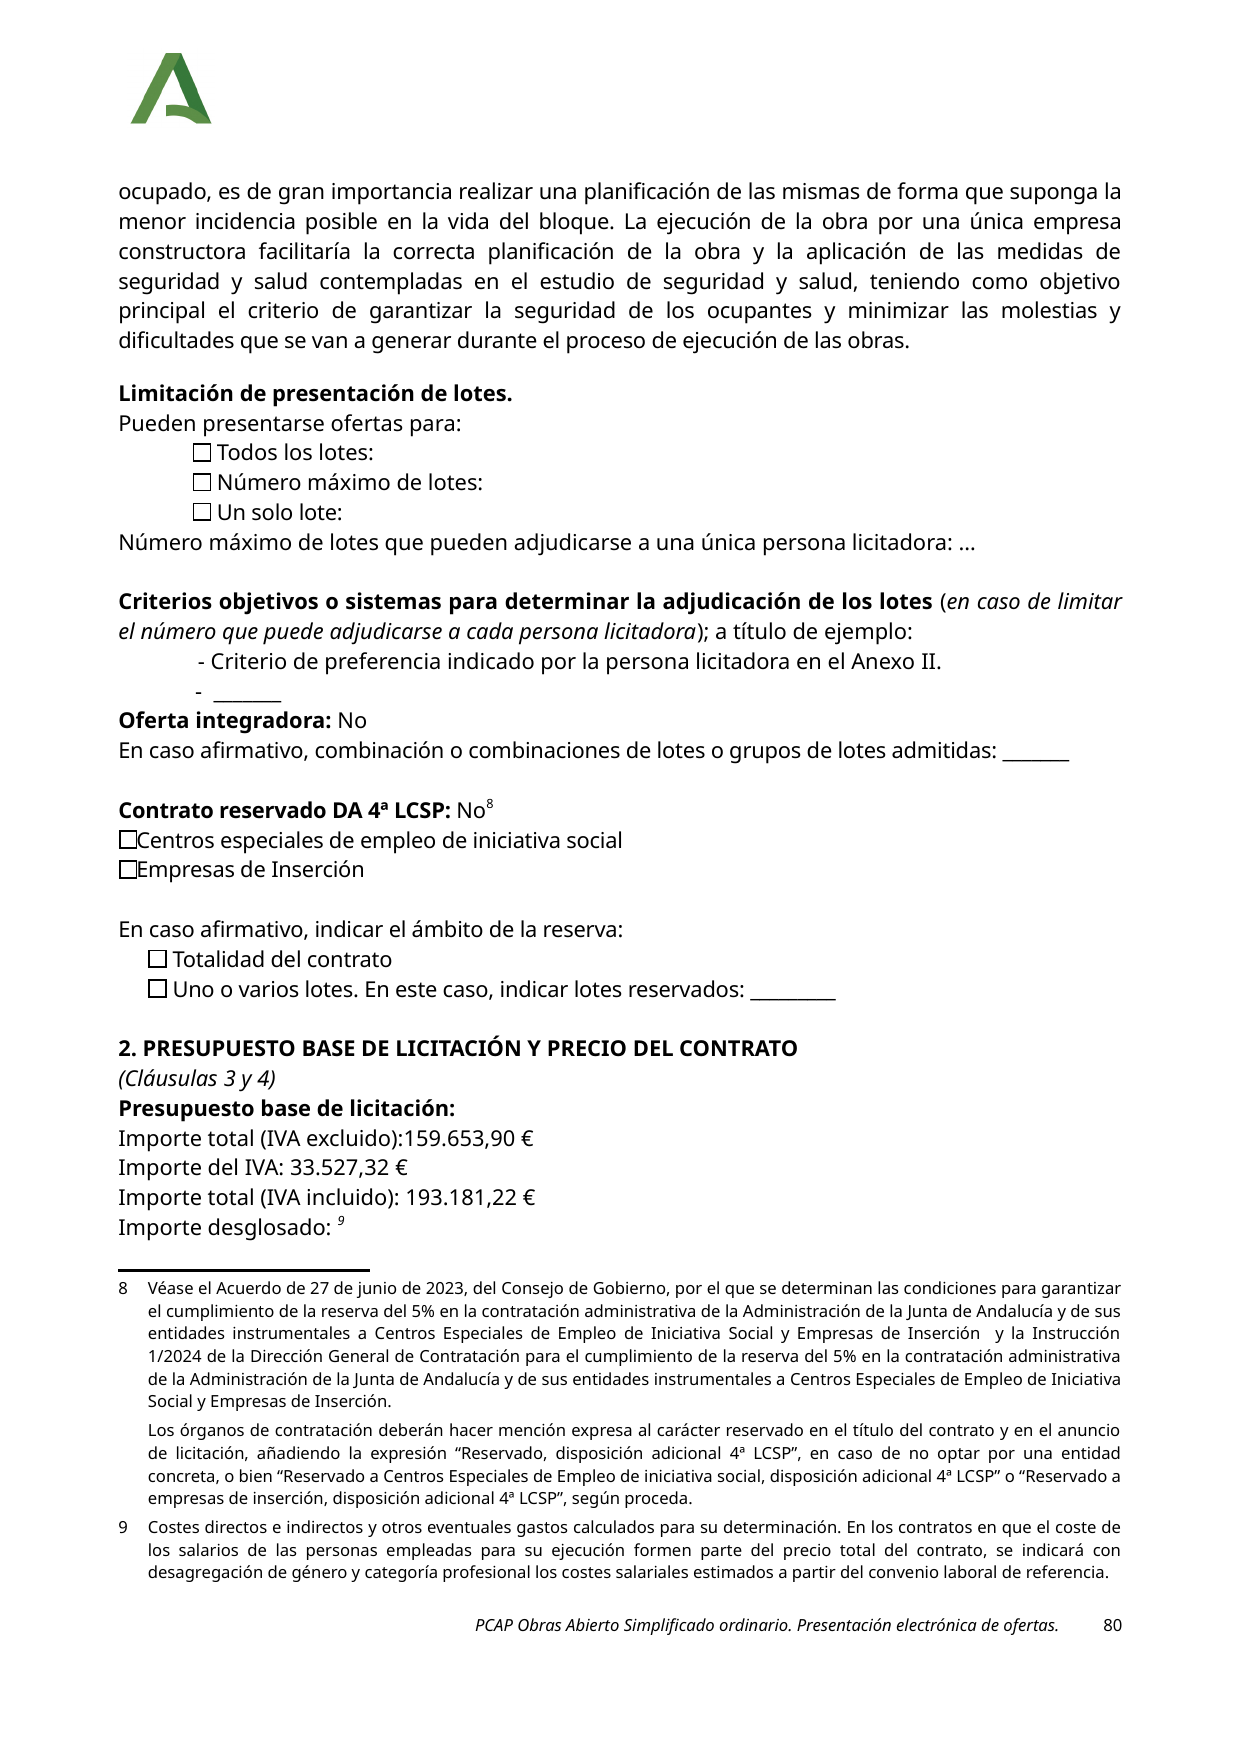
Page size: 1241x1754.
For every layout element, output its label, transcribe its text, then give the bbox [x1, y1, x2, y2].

text Importe total (IVA incluido): 193.181,22 € [118, 1182, 1122, 1212]
picture [127, 48, 216, 128]
text - _______ [118, 676, 1122, 706]
text Centros especiales de empleo de iniciativa social [118, 825, 1122, 854]
text Limitación de presentación de lotes. [118, 378, 1122, 408]
text Criterios objetivos o sistemas para determinar la adjudicación de los lotes (en caso de limitar el número que puede adjudicarse a cada persona licitadora); a título de ejemplo: [118, 586, 1122, 646]
text (Cláusulas 3 y 4) [118, 1063, 1122, 1093]
text Véase el Acuerdo de 27 de junio de 2023, del Consejo de Gobierno, por el que se determinan las condiciones para garantizar el cumplimiento de la reserva del 5% en la contratación administrativa de la Administración de la Junta de Andalucía y de sus entidades instrumentales a Centros Especiales de Empleo de Iniciativa Social y Empresas de Inserción y la Instrucción 1/2024 de la Dirección General de Contratación para el cumplimiento de la reserva del 5% en la contratación administrativa de la Administración de la Junta de Andalucía y de sus entidades instrumentales a Centros Especiales de Empleo de Iniciativa Social y Empresas de Inserción. [118, 1277, 1122, 1413]
text Importe desglosado: [118, 1212, 1122, 1242]
text Presupuesto base de licitación: [118, 1093, 1122, 1123]
text En caso afirmativo, indicar el ámbito de la reserva: [118, 914, 1122, 944]
text Importe total (IVA excluido):159.653,90 € [118, 1123, 1122, 1152]
text Contrato reservado DA 4ª LCSP: No [118, 795, 1122, 825]
text Los órganos de contratación deberán hacer mención expresa al carácter reservado en el título del contrato y en el anuncio de licitación, añadiendo la expresión “Reservado, disposición adicional 4ª LCSP”, en caso de no optar por una entidad concreta, o bien “Reservado a Centros Especiales de Empleo de iniciativa social, disposición adicional 4ª LCSP” o “Reservado a empresas de inserción, disposición adicional 4ª LCSP”, según proceda. [118, 1419, 1122, 1509]
text Número máximo de lotes que pueden adjudicarse a una única persona licitadora: … [118, 527, 1122, 557]
text 2. PRESUPUESTO BASE DE LICITACIÓN Y PRECIO DEL CONTRATO [118, 1033, 1122, 1063]
text Importe del IVA: 33.527,32 € [118, 1152, 1122, 1182]
text - Criterio de preferencia indicado por la persona licitadora en el Anexo II. [118, 646, 1122, 676]
text Oferta integradora: No [118, 706, 1122, 735]
text Empresas de Inserción [118, 854, 1122, 884]
text ocupado, es de gran importancia realizar una planificación de las mismas de forma que suponga la menor incidencia posible en la vida del bloque. La ejecución de la obra por una única empresa constructora facilitaría la correcta planificación de la obra y la aplicación de las medidas de seguridad y salud contempladas en el estudio de seguridad y salud, teniendo como objetivo principal el criterio de garantizar la seguridad de los ocupantes y minimizar las molestias y dificultades que se van a generar durante el proceso de ejecución de las obras. [118, 176, 1122, 355]
text Pueden presentarse ofertas para: [118, 408, 1122, 437]
text Número máximo de lotes: [118, 467, 1122, 497]
text Totalidad del contrato [148, 944, 1122, 974]
text Costes directos e indirectos y otros eventuales gastos calculados para su determinación. En los contratos en que el coste de los salarios de las personas empleadas para su ejecución formen parte del precio total del contrato, se indicará con desagregación de género y categoría profesional los costes salariales estimados a partir del convenio laboral de referencia. [118, 1516, 1122, 1584]
text En caso afirmativo, combinación o combinaciones de lotes o grupos de lotes admitidas: _______ [118, 735, 1122, 765]
text Un solo lote: [118, 497, 1122, 527]
text Todos los lotes: [118, 437, 1122, 467]
text Uno o varios lotes. En este caso, indicar lotes reservados: _________ [148, 974, 1122, 1003]
